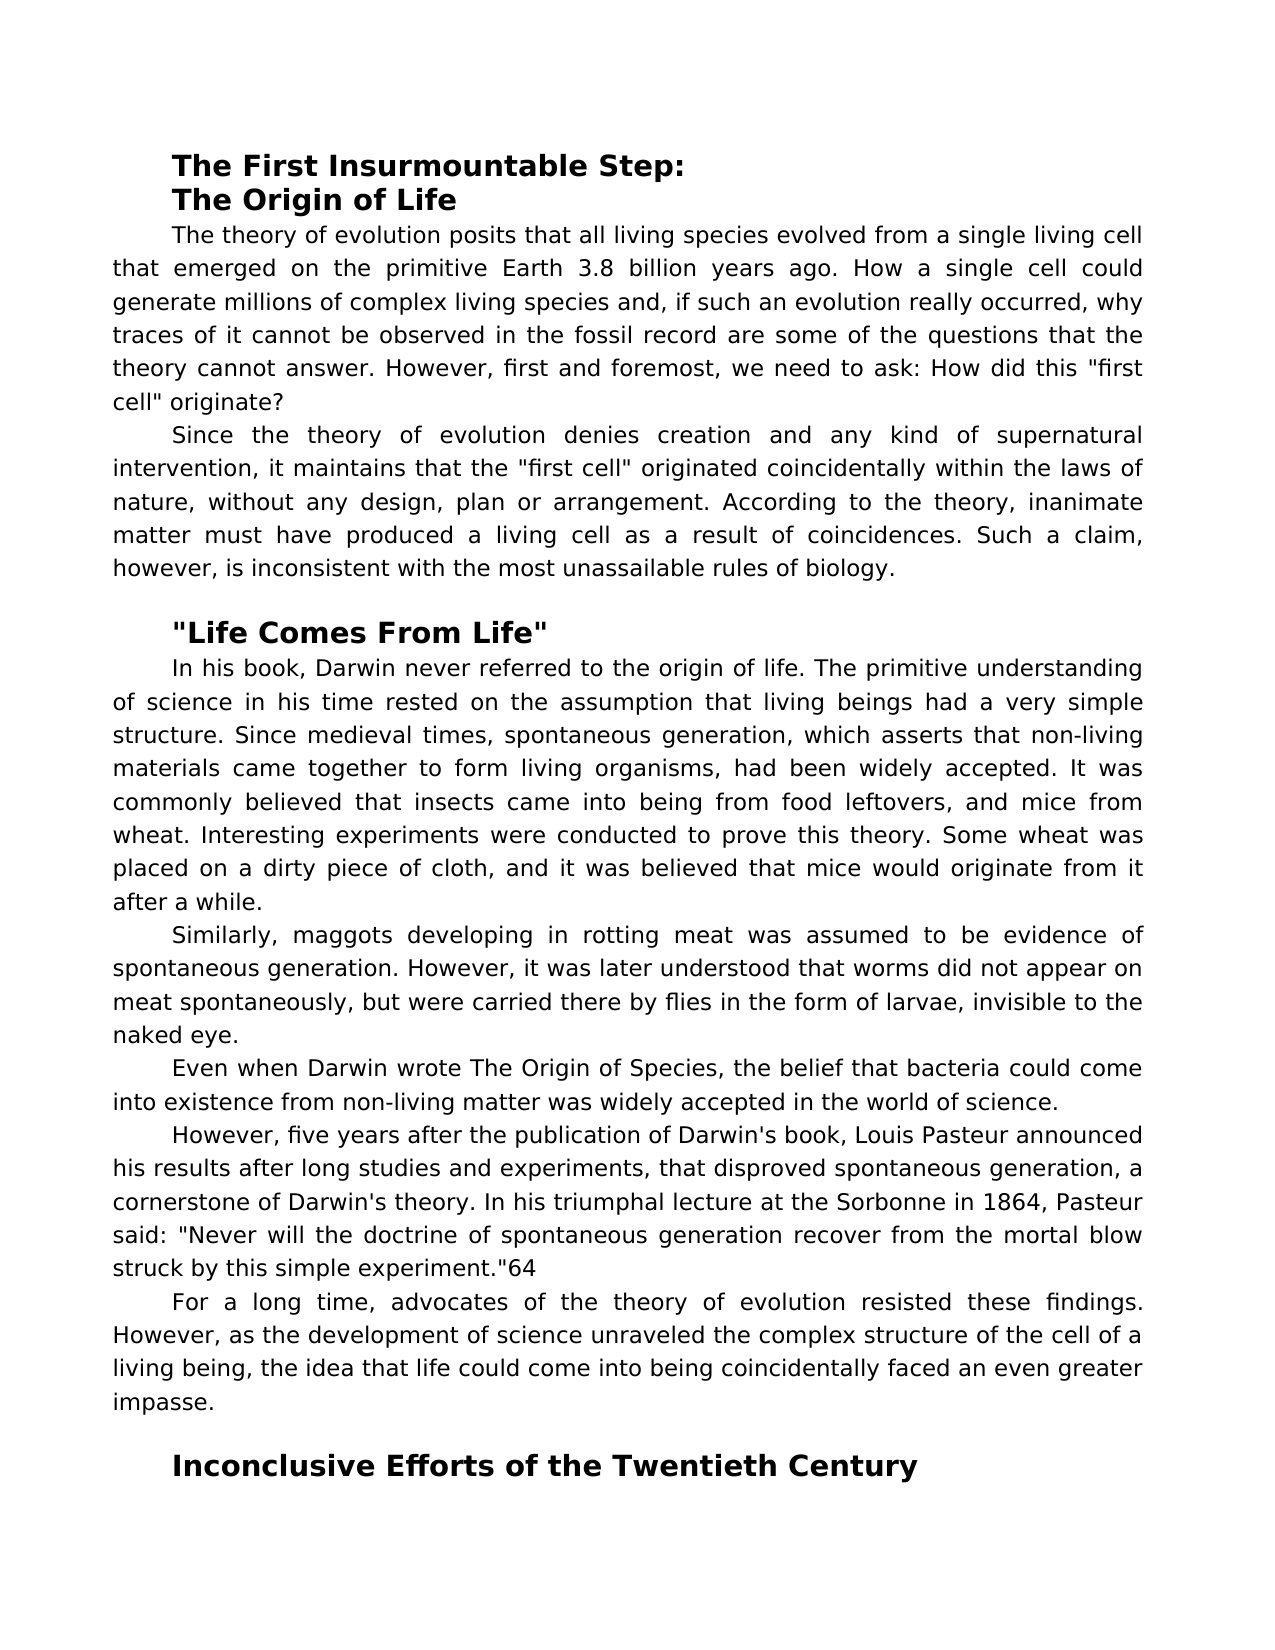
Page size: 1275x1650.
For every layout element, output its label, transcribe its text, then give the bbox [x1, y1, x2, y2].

text Since the theory of evolution denies creation and any kind of supernatural intervention, it maintains that the "first cell" originated coincidentally within the laws of nature, without any design, plan or arrangement. According to the theory, inanimate matter must have produced a living cell as a result of coincidences. Such a claim, however, is inconsistent with the most unassailable rules of biology. [112, 417, 1145, 583]
text In his book, Darwin never referred to the origin of life. The primitive understanding of science in his time rested on the assumption that living beings had a very simple structure. Since medieval times, spontaneous generation, which asserts that non-living materials came together to form living organisms, had been widely accepted. It was commonly believed that insects came into being from food leftovers, and mice from wheat. Interesting experiments were conducted to prove this theory. Some wheat was placed on a dirty piece of cloth, and it was believed that mice would originate from it after a while. [112, 650, 1145, 917]
text However, five years after the publication of Darwin's book, Louis Pasteur announced his results after long studies and experiments, that disproved spontaneous generation, a cornerstone of Darwin's theory. In his triumphal lecture at the Sorbonne in 1864, Pasteur said: "Never will the doctrine of spontaneous generation recover from the mortal blow struck by this simple experiment."64 [112, 1117, 1145, 1283]
text The Origin of Life [112, 183, 1145, 217]
text For a long time, advocates of the theory of evolution resisted these findings. However, as the development of science unraveled the complex structure of the cell of a living being, the idea that life could come into being coincidentally faced an even greater impasse. [112, 1283, 1145, 1417]
text Even when Darwin wrote The Origin of Species, the belief that bacteria could come into existence from non-living matter was widely accepted in the world of science. [112, 1050, 1145, 1117]
text The theory of evolution posits that all living species evolved from a single living cell that emerged on the primitive Earth 3.8 billion years ago. How a single cell could generate millions of complex living species and, if such an evolution really occurred, why traces of it cannot be observed in the fossil record are some of the questions that the theory cannot answer. However, first and foremost, we need to ask: How did this "first cell" originate? [112, 217, 1145, 417]
text "Life Comes From Life" [112, 617, 1145, 650]
text The First Insurmountable Step: [112, 150, 1145, 183]
text Inconclusive Efforts of the Twentieth Century [112, 1450, 1145, 1483]
text Similarly, maggots developing in rotting meat was assumed to be evidence of spontaneous generation. However, it was later understood that worms did not appear on meat spontaneously, but were carried there by flies in the form of larvae, invisible to the naked eye. [112, 917, 1145, 1050]
